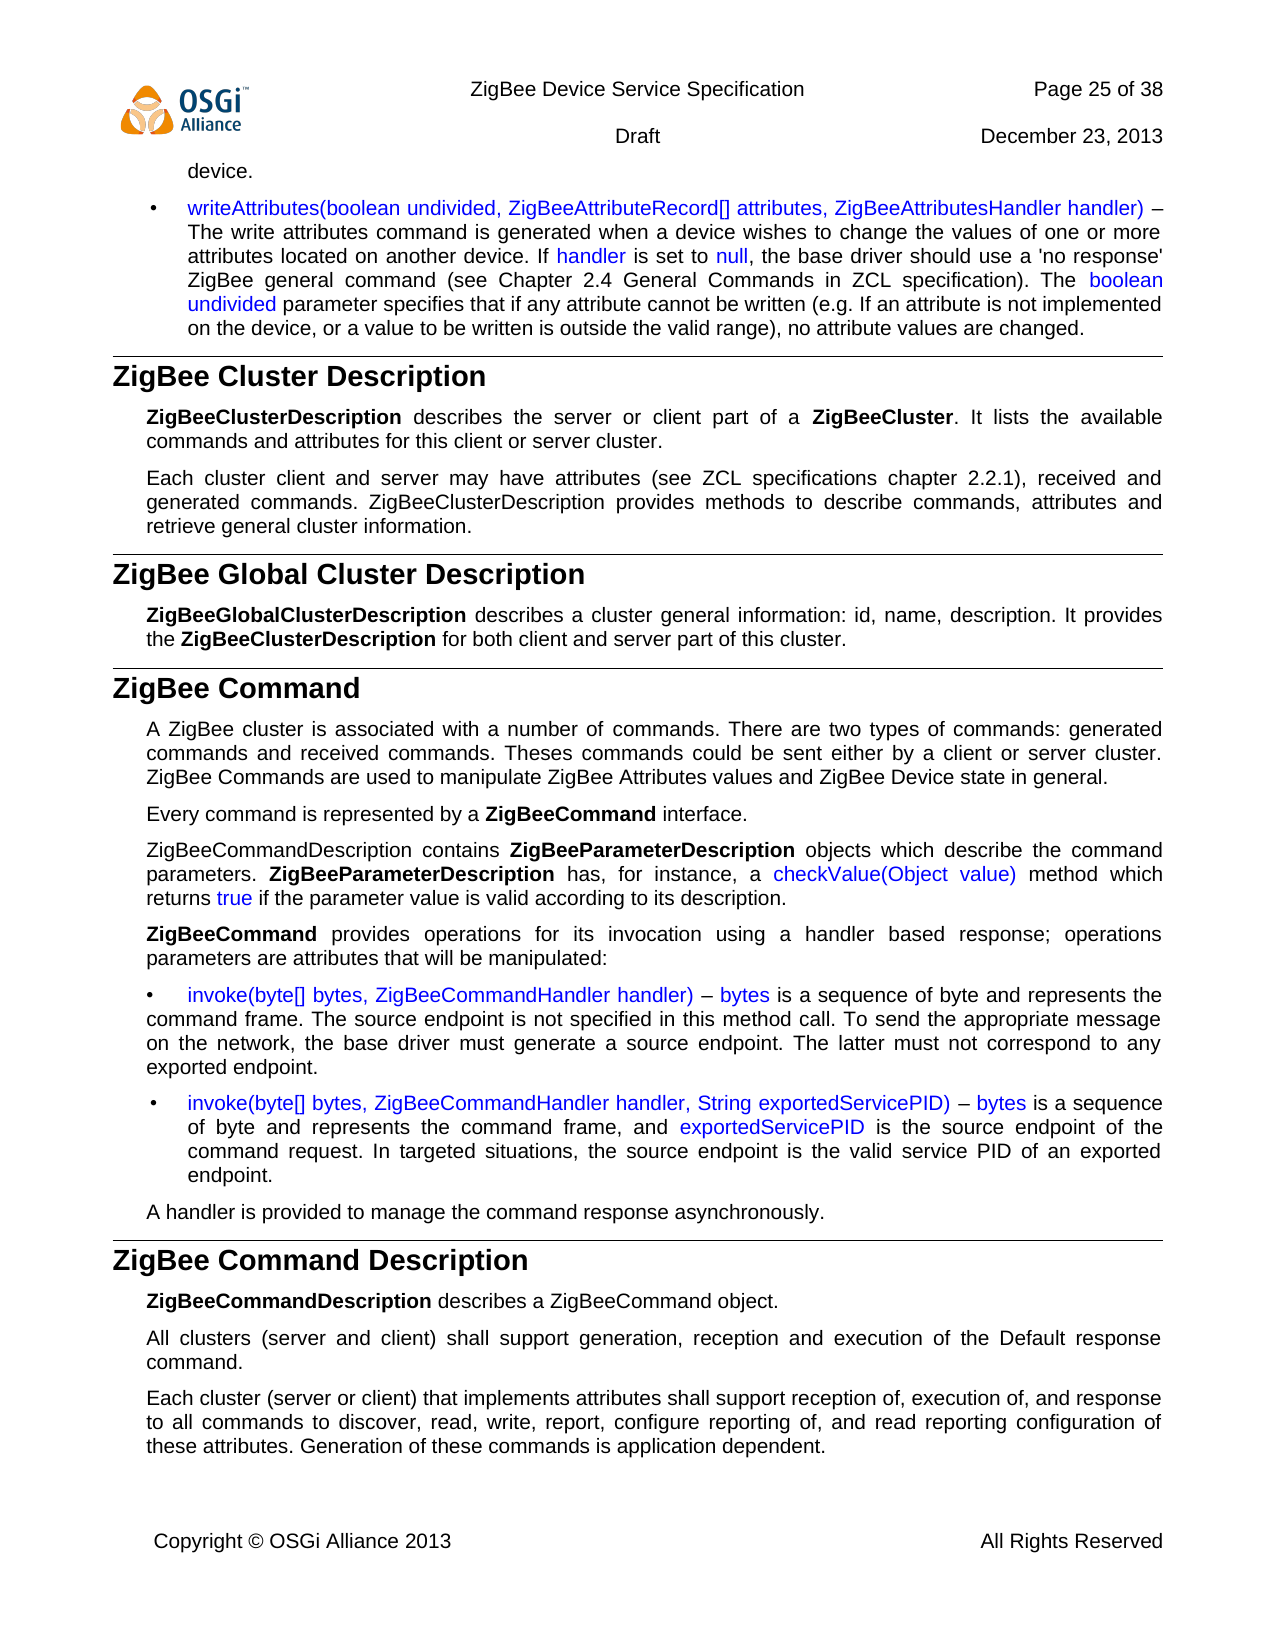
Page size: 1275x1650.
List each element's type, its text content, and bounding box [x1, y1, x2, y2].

list device. [148, 159, 1163, 183]
list invoke(byte[] bytes, ZigBeeCommandHandler handler, String exportedServicePID) – bytes is a sequence of byte and represents the command frame, and exportedServicePID is the source endpoint of the command request. In targeted situations, the source endpoint is the valid service PID of an exported endpoint. [150, 1091, 1163, 1187]
text Every command is represented by a ZigBeeCommand interface. [146, 801, 1163, 825]
text ZigBeeGlobalClusterDescription describes a cluster general information: id, name, description. It provides the ZigBeeClusterDescription for both client and server part of this cluster. [146, 603, 1163, 651]
text ZigBeeCommand provides operations for its invocation using a handler based response; operations parameters are attributes that will be manipulated: [146, 922, 1163, 970]
subtitle ZigBee Command [112, 669, 1163, 704]
subtitle ZigBee Global Cluster Description [112, 555, 1163, 591]
list A handler is provided to manage the command response asynchronously. [146, 1199, 1163, 1223]
list writeAttributes(boolean undivided, ZigBeeAttributeRecord[] attributes, ZigBeeAttributesHandler handler) – The write attributes command is generated when a device wishes to change the values of one or more attributes located on another device. If handler is set to null, the base driver should use a 'no response' ZigBee general command (see Chapter 2.4 General Commands in ZCL specification). The boolean undivided parameter specifies that if any attribute cannot be written (e.g. If an attribute is not implemented on the device, or a value to be written is outside the valid range), no attribute values are changed. [150, 195, 1163, 339]
picture [113, 78, 257, 142]
text ZigBeeCommandDescription contains ZigBeeParameterDescription objects which describe the command parameters. ZigBeeParameterDescription has, for instance, a checkValue(Object value) method which returns true if the parameter value is valid according to its description. [146, 838, 1163, 910]
text Each cluster (server or client) that implements attributes shall support reception of, execution of, and response to all commands to discover, read, write, report, configure reporting of, and read reporting configuration of these attributes. Generation of these commands is application dependent. [146, 1386, 1163, 1458]
subtitle ZigBee Command Description [112, 1241, 1163, 1277]
text A ZigBee cluster is associated with a number of commands. There are two types of commands: generated commands and received commands. Theses commands could be sent either by a client or server cluster. ZigBee Commands are used to manipulate ZigBee Attributes values and ZigBee Device state in general. [146, 717, 1163, 789]
text ZigBeeCommandDescription describes a ZigBeeCommand object. [146, 1289, 1163, 1313]
text ZigBeeClusterDescription describes the server or client part of a ZigBeeCluster. It lists the available commands and attributes for this client or server cluster. [146, 405, 1163, 453]
text Each cluster client and server may have attributes (see ZCL specifications chapter 2.2.1), received and generated commands. ZigBeeClusterDescription provides methods to describe commands, attributes and retrieve general cluster information. [146, 466, 1163, 537]
list invoke(byte[] bytes, ZigBeeCommandHandler handler) – bytes is a sequence of byte and represents the command frame. The source endpoint is not specified in this method call. To send the appropriate message on the network, the base driver must generate a source endpoint. The latter must not correspond to any exported endpoint. [146, 983, 1163, 1078]
subtitle ZigBee Cluster Description [112, 357, 1163, 393]
text All clusters (server and client) shall support generation, reception and execution of the Default response command. [146, 1326, 1163, 1374]
